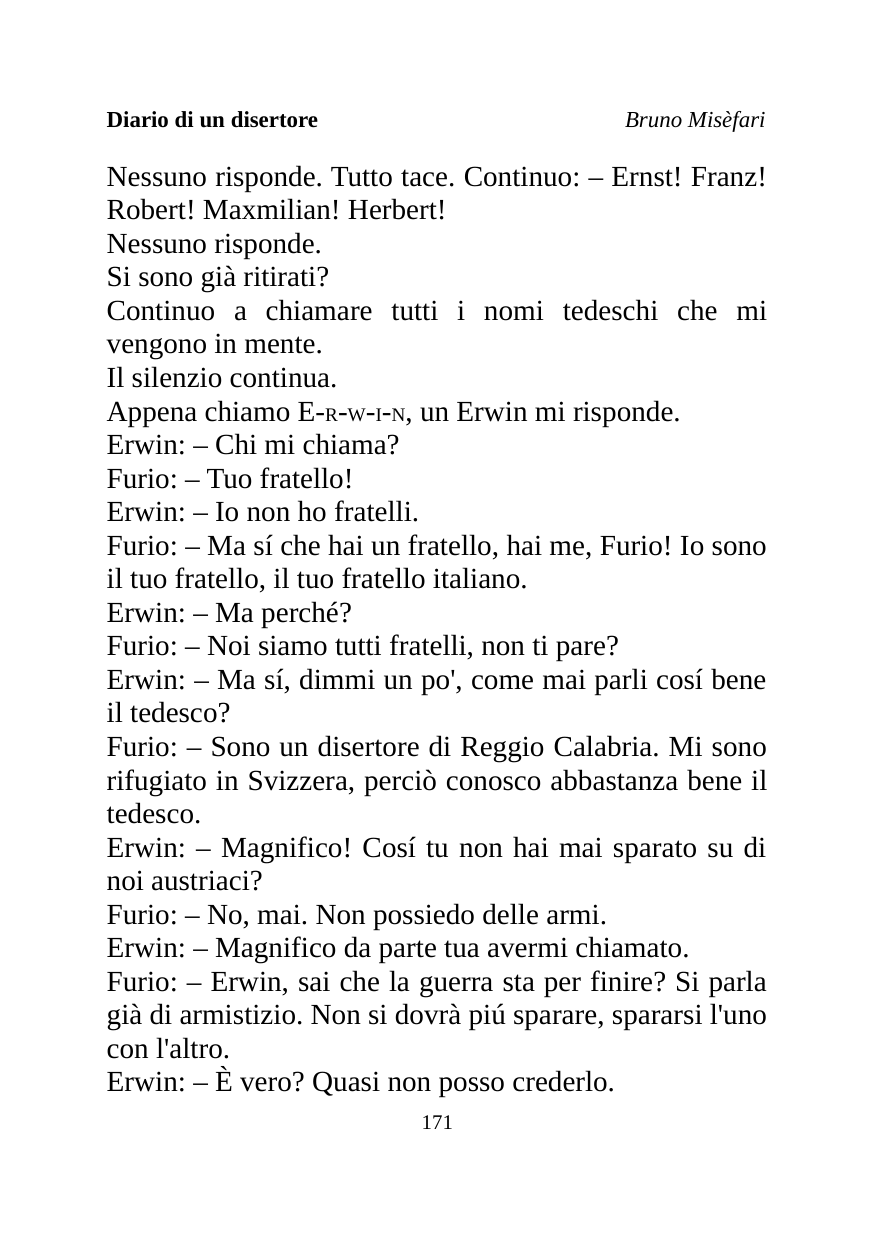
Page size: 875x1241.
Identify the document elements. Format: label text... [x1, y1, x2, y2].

text Appena chiamo E-r-w-i-n, un Erwin mi risponde. [106, 394, 768, 427]
text Erwin: – Magnifico! Cosí tu non hai mai sparato su di noi austriaci? [106, 830, 768, 897]
text Erwin: – Io non ho fratelli. [106, 494, 768, 528]
text Nessuno risponde. Tutto tace. Continuo: – Ernst! Franz! Robert! Maxmilian! Herbert! [106, 159, 768, 226]
text Erwin: – Chi mi chiama? [106, 427, 768, 461]
text Erwin: – Magnifico da parte tua avermi chiamato. [106, 930, 768, 964]
text Nessuno risponde. [106, 226, 768, 259]
text Erwin: – Ma perché? [106, 595, 768, 628]
text Il silenzio continua. [106, 360, 768, 394]
text Furio: – No, mai. Non possiedo delle armi. [106, 897, 768, 930]
text Furio: – Tuo fratello! [106, 461, 768, 494]
text Erwin: – Ma sí, dimmi un po', come mai parli cosí bene il tedesco? [106, 662, 768, 729]
text Si sono già ritirati? [106, 259, 768, 293]
text Furio: – Noi siamo tutti fratelli, non ti pare? [106, 628, 768, 662]
text Continuo a chiamare tutti i nomi tedeschi che mi vengono in mente. [106, 293, 768, 360]
text Furio: – Erwin, sai che la guerra sta per finire? Si parla già di armistizio. Non si dovrà piú sparare, spararsi l'uno con l'altro. [106, 964, 768, 1064]
text Furio: – Sono un disertore di Reggio Calabria. Mi sono rifugiato in Svizzera, perciò conosco abbastanza bene il tedesco. [106, 729, 768, 830]
text Furio: – Ma sí che hai un fratello, hai me, Furio! Io sono il tuo fratello, il tuo fratello italiano. [106, 528, 768, 595]
text Erwin: – È vero? Quasi non posso crederlo. [106, 1064, 768, 1098]
